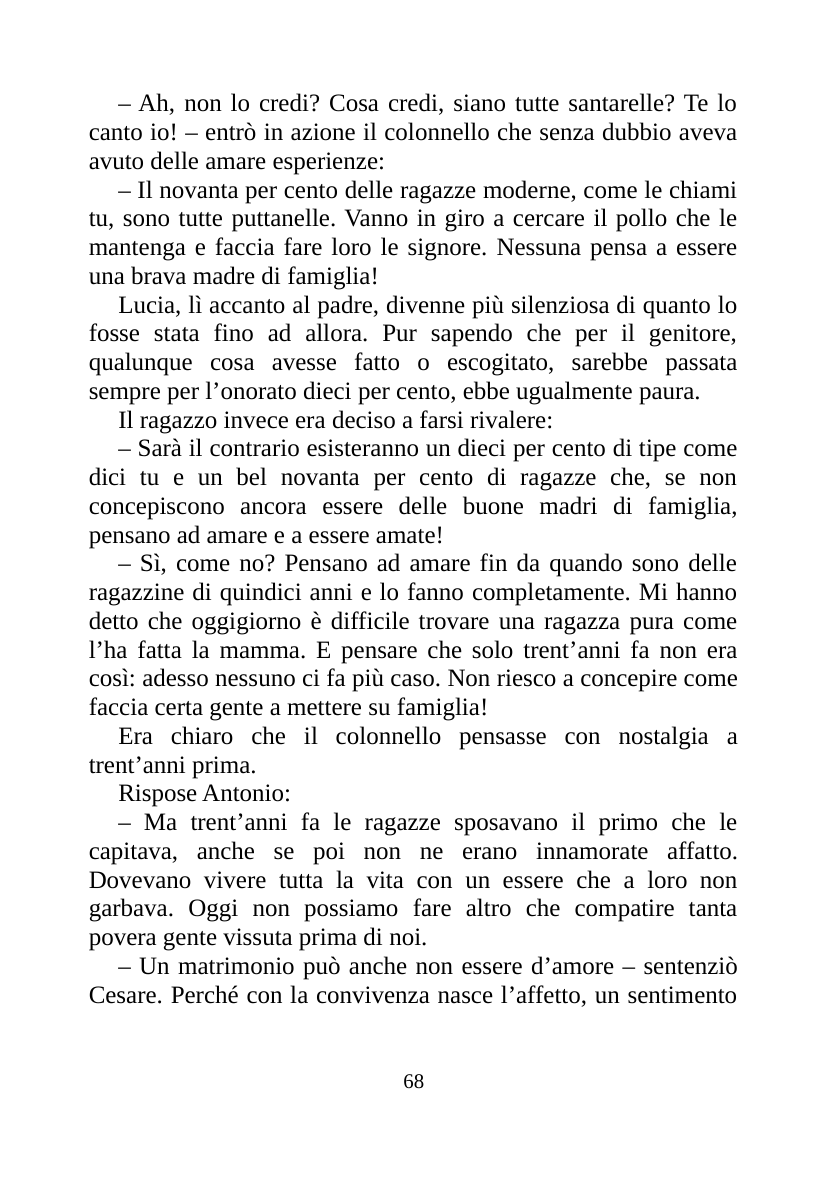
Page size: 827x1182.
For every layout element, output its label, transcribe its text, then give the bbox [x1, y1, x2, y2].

text – Il novanta per cento delle ragazze moderne, come le chiami tu, sono tutte puttanelle. Vanno in giro a cercare il pollo che le mantenga e faccia fare loro le signore. Nessuna pensa a essere una brava madre di famiglia! [88, 175, 738, 290]
text – Sì, come no? Pensano ad amare fin da quando sono delle ragazzine di quindici anni e lo fanno completamente. Mi hanno detto che oggigiorno è difficile trovare una ragazza pura come l’ha fatta la mamma. E pensare che solo trent’anni fa non era così: adesso nessuno ci fa più caso. Non riesco a concepire come faccia certa gente a mettere su famiglia! [88, 548, 738, 721]
text Il ragazzo invece era deciso a farsi rivalere: [88, 405, 738, 433]
text Lucia, lì accanto al padre, divenne più silenziosa di quanto lo fosse stata fino ad allora. Pur sapendo che per il genitore, qualunque cosa avesse fatto o escogitato, sarebbe passata sempre per l’onorato dieci per cento, ebbe ugualmente paura. [88, 290, 738, 405]
text – Sarà il contrario esisteranno un dieci per cento di tipe come dici tu e un bel novanta per cento di ragazze che, se non concepiscono ancora essere delle buone madri di famiglia, pensano ad amare e a essere amate! [88, 433, 738, 548]
text – Ma trent’anni fa le ragazze sposavano il primo che le capitava, anche se poi non ne erano innamorate affatto. Dovevano vivere tutta la vita con un essere che a loro non garbava. Oggi non possiamo fare altro che compatire tanta povera gente vissuta prima di noi. [88, 807, 738, 951]
text – Un matrimonio può anche non essere d’amore – sentenziò Cesare. Perché con la convivenza nasce l’affetto, un sentimento [88, 951, 738, 1008]
text – Ah, non lo credi? Cosa credi, siano tutte santarelle? Te lo canto io! – entrò in azione il colonnello che senza dubbio aveva avuto delle amare esperienze: [88, 88, 738, 175]
text Era chiaro che il colonnello pensasse con nostalgia a trent’anni prima. [88, 721, 738, 778]
text Rispose Antonio: [88, 778, 738, 807]
